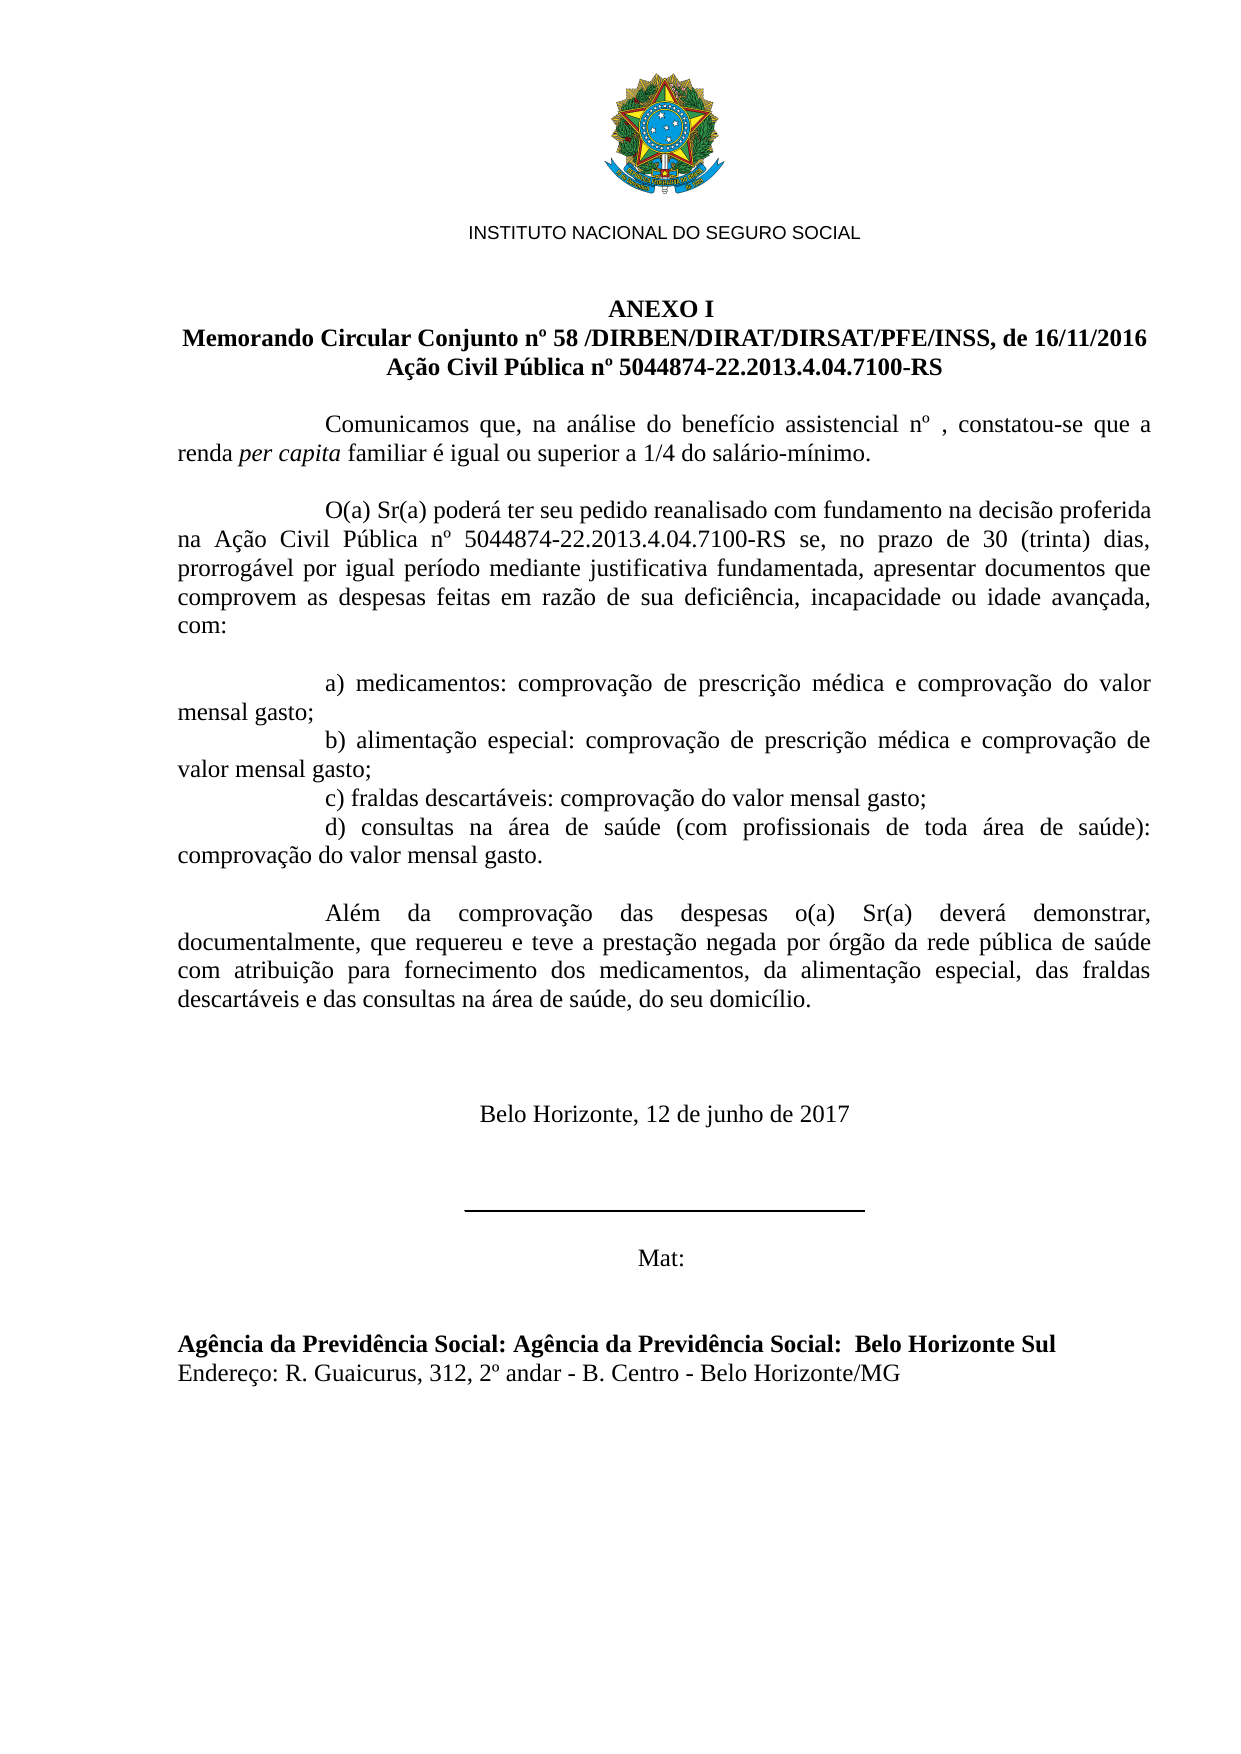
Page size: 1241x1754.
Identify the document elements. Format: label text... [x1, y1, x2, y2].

text ________________________________ [177, 1185, 1152, 1214]
text Comunicamos que, na análise do benefício assistencial nº , constatou-se que a renda per capita familiar é igual ou superior a 1/4 do salário-mínimo. [177, 409, 1152, 467]
text a) medicamentos: comprovação de prescrição médica e comprovação do valor mensal gasto; [177, 668, 1152, 725]
text b) alimentação especial: comprovação de prescrição médica e comprovação de valor mensal gasto; [177, 725, 1152, 783]
picture [654, 187, 676, 194]
picture [629, 180, 648, 190]
text d) consultas na área de saúde (com profissionais de toda área de saúde): comprovação do valor mensal gasto. [177, 812, 1152, 869]
text Além da comprovação das despesas o(a) Sr(a) deverá demonstrar, documentalmente, que requereu e teve a prestação negada por órgão da rede pública de saúde com atribuição para fornecimento dos medicamentos, da alimentação especial, das fraldas descartáveis e das consultas na área de saúde, do seu domicílio. [177, 898, 1152, 1013]
text Belo Horizonte, 12 de junho de 2017 [177, 1099, 1152, 1128]
picture [694, 179, 702, 184]
picture [604, 73, 725, 194]
text Memorando Circular Conjunto nº 58 /DIRBEN/DIRAT/DIRSAT/PFE/INSS, de 16/11/2016 [177, 323, 1152, 352]
text Mat: [177, 1243, 1152, 1272]
text ANEXO I [177, 294, 1152, 323]
text c) fraldas descartáveis: comprovação do valor mensal gasto; [177, 783, 1152, 812]
picture [668, 180, 678, 184]
text O(a) Sr(a) poderá ter seu pedido reanalisado com fundamento na decisão proferida na Ação Civil Pública nº 5044874-22.2013.4.04.7100-RS se, no prazo de 30 (trinta) dias, prorrogável por igual período mediante justificativa fundamentada, apresentar documentos que comprovem as despesas feitas em razão de sua deficiência, incapacidade ou idade avançada, com: [177, 495, 1152, 639]
text Ação Civil Pública nº 5044874-22.2013.4.04.7100-RS [177, 352, 1152, 380]
text Agência da Previdência Social: Agência da Previdência Social: Belo Horizonte Sul [177, 1329, 1152, 1358]
text Endereço: R. Guaicurus, 312, 2º andar - B. Centro - Belo Horizonte/MG [177, 1358, 1152, 1387]
